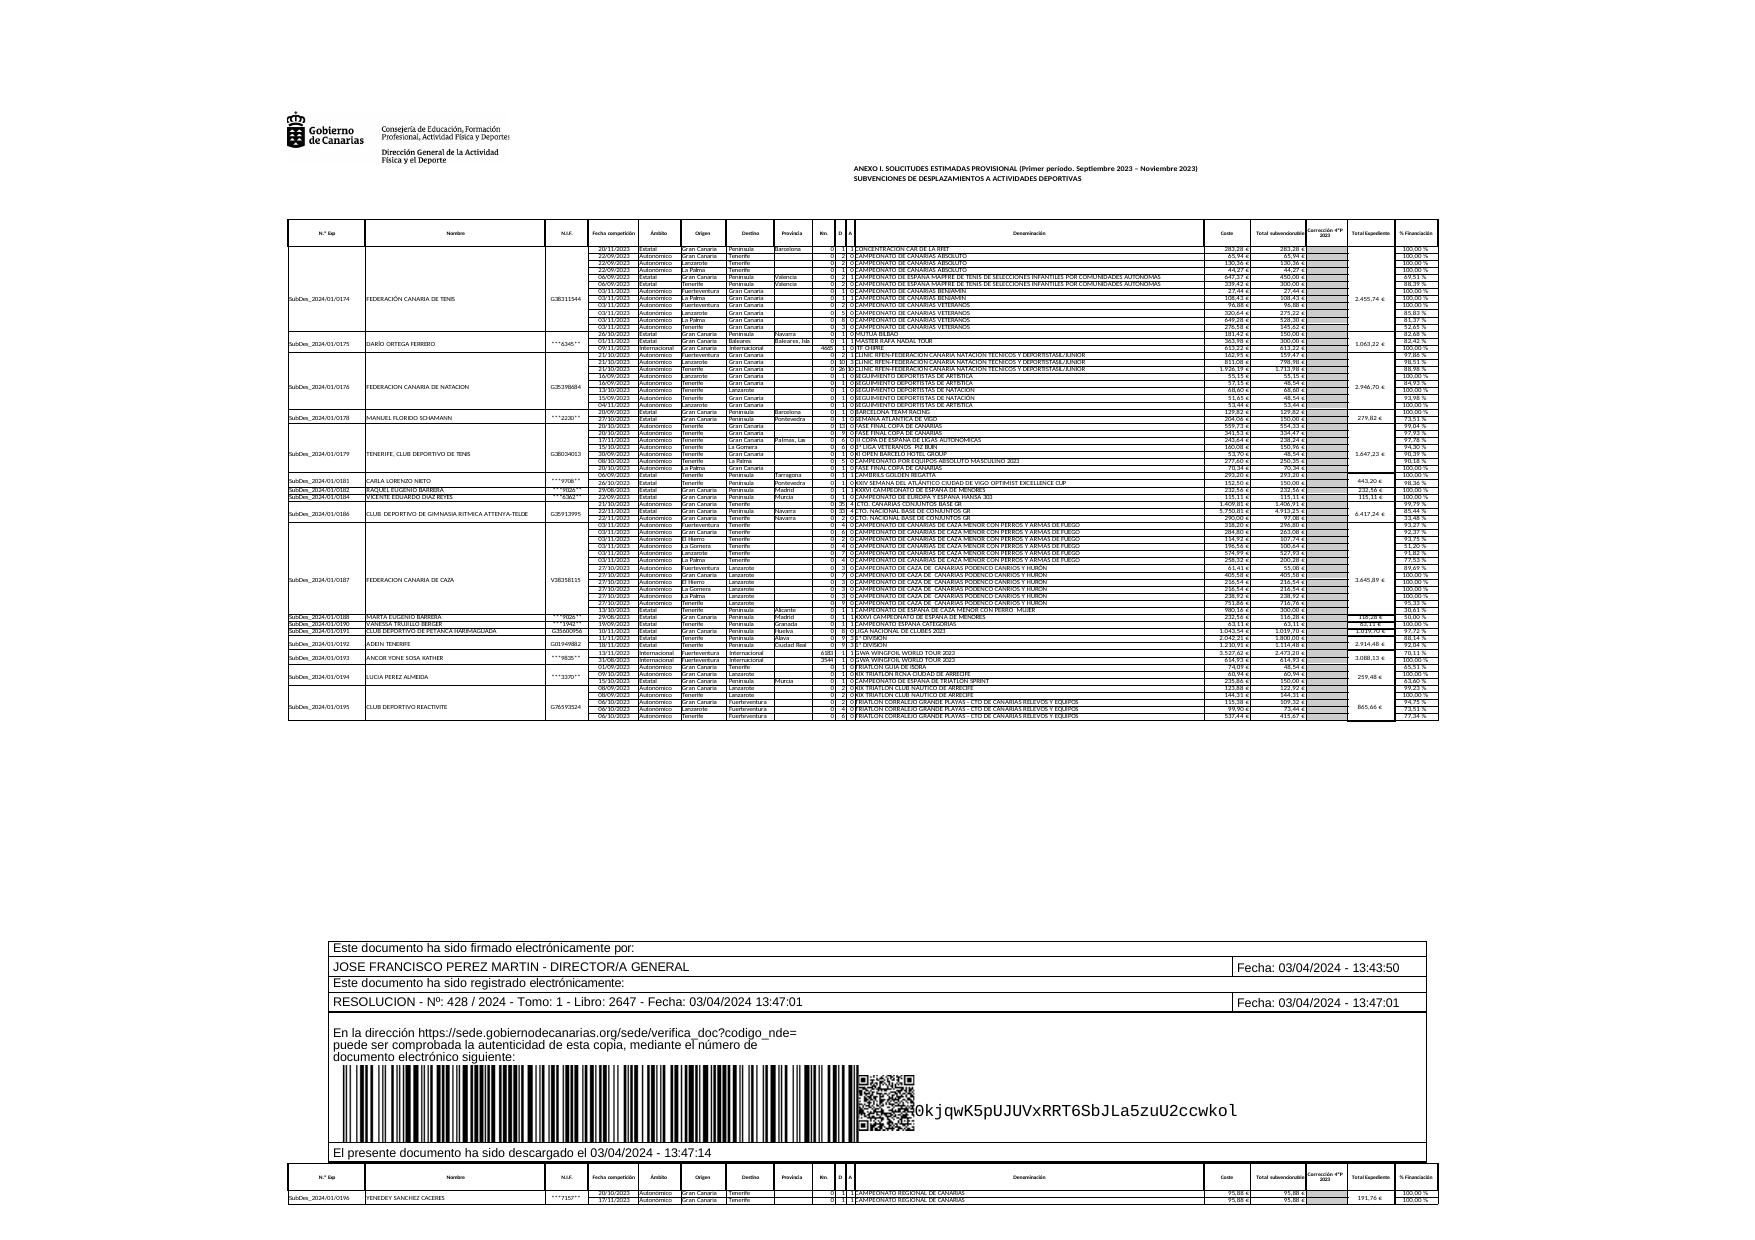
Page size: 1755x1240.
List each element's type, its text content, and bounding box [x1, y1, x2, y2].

table_cell 2.455,74 € [1348, 247, 1394, 331]
table_header % Financiación [1396, 1164, 1437, 1189]
table_cell [1307, 622, 1347, 628]
table_cell 92,04 % [1396, 643, 1438, 649]
table_cell 3 [836, 565, 846, 571]
table_cell Tenerife [682, 480, 726, 486]
table_cell 2 [836, 261, 846, 267]
table_cell [1307, 303, 1347, 309]
table_cell 0 [813, 615, 835, 621]
table_cell 20/10/2023 [589, 1191, 638, 1197]
table_cell 1 [836, 658, 846, 663]
table_cell [1307, 395, 1347, 401]
table_cell CAMBRILS GOLDEN REGATTA [856, 473, 1204, 479]
table_cell Lanzarote [727, 587, 774, 593]
table_cell 1 [847, 608, 855, 614]
table_cell Autonómico [639, 580, 681, 586]
table_cell CAMPEONATO DE CANARIAS DE CAZA MENOR CON PERROS Y ARMAS DE FUEGO [856, 551, 1204, 557]
table_cell 0 [813, 516, 835, 522]
table_cell 4 [836, 707, 846, 713]
table_cell 1 [836, 495, 846, 501]
table_cell [775, 424, 812, 430]
table_cell 1 [847, 339, 855, 345]
table_cell [1307, 608, 1347, 614]
table_cell 03/11/2023 [589, 296, 638, 302]
table_cell 55,15 € [1205, 374, 1250, 380]
table_cell 21/10/2023 [589, 360, 638, 366]
table_cell SubDes_2024/01/0193 [289, 650, 365, 663]
table_cell [1307, 615, 1347, 621]
table_cell 3544 [813, 658, 835, 663]
table_cell 1 [836, 679, 846, 685]
table_cell 613,22 € [1251, 346, 1306, 352]
table_cell 63,11 € [1205, 622, 1250, 628]
table_cell Tenerife [682, 643, 726, 649]
table_cell 21/10/2023 [589, 367, 638, 373]
table_cell Península [727, 473, 774, 479]
table_cell 94,30 % [1396, 445, 1438, 451]
table_cell 100,00 % [1396, 495, 1438, 501]
table_cell 1 [836, 650, 846, 656]
table_header Coste [1205, 1164, 1250, 1189]
table_cell 48,54 € [1251, 665, 1306, 671]
table_cell 55,15 € [1251, 374, 1306, 380]
table_cell 0 [847, 452, 855, 458]
table_cell Estatal [639, 608, 681, 614]
table_cell 20/11/2023 [589, 247, 638, 253]
table_cell 100,00 % [1396, 247, 1438, 253]
table_cell 6.417,24 € [1348, 502, 1394, 522]
table_header Corrección 4ºP 2023 [1307, 220, 1347, 246]
table_cell Autonómico [639, 254, 681, 260]
table_cell Estatal [639, 622, 681, 628]
table_cell 300,00 € [1251, 282, 1306, 288]
table_cell 0 [847, 601, 855, 607]
table_cell [1307, 551, 1347, 557]
table_cell VICENTE EDUARDO DIAZ REYES [366, 495, 545, 501]
table_cell 7 [836, 573, 846, 578]
table_cell CLUB DEPORTIVO REACTIVITE [366, 686, 545, 720]
table_cell ITF CHIPRE [856, 346, 1204, 352]
table_header Origen [682, 220, 725, 246]
table_cell 0 [813, 608, 835, 614]
table_cell G76593524 [546, 686, 588, 720]
table_cell CAMPEONATO DE CAZA DE CANARIAS PODENCO CANRIOS Y HURÓN [856, 580, 1204, 586]
table_cell 1ª DIVISIÓN [856, 636, 1204, 642]
table_cell La Palma [682, 318, 726, 323]
table_cell Fuerteventura [682, 289, 726, 295]
table_cell CAMPEONATO DE CANARIAS DE CAZA MENOR CON PERROS Y ARMAS DE FUEGO [856, 530, 1204, 536]
table_cell 0 [813, 339, 835, 345]
table_cell 238,92 € [1251, 594, 1306, 600]
table_cell 51,65 € [1205, 395, 1250, 401]
table_cell 2 [836, 693, 846, 699]
table_cell Lanzarote [682, 261, 726, 267]
table_cell Murcia [775, 679, 812, 685]
table_header Denominación [856, 1164, 1203, 1189]
table_cell [1307, 388, 1347, 394]
table_cell 95,88 € [1251, 1191, 1306, 1197]
table_cell [775, 452, 812, 458]
table_cell 318,20 € [1205, 523, 1250, 529]
table_cell 100,00 % [1396, 587, 1438, 593]
table_cell Tenerife [682, 459, 726, 465]
table_cell [1307, 580, 1347, 586]
table_cell 275,22 € [1251, 310, 1306, 316]
table_cell [775, 1198, 812, 1204]
table_cell MÁSTER RAFA NADAL TOUR [856, 339, 1204, 345]
table_cell 1 [847, 1191, 855, 1197]
table_cell Gran Canaria [682, 665, 726, 671]
table_cell 15/10/2023 [589, 679, 638, 685]
table_cell Autonómico [639, 530, 681, 536]
table_cell [1307, 289, 1347, 295]
table_cell 97,93 % [1396, 431, 1438, 437]
table_cell GWA WINGFOIL WORLD TOUR 2023 [856, 650, 1204, 656]
table_cell [775, 346, 812, 352]
table_cell Estatal [639, 488, 681, 493]
table_cell 60,94 € [1205, 672, 1250, 678]
table_cell 06/10/2023 [589, 700, 638, 706]
table_cell [1307, 565, 1347, 571]
table_cell Gran Canaria [682, 495, 726, 501]
table_cell 1 [836, 395, 846, 401]
table_cell 96,88 € [1251, 303, 1306, 309]
table_cell Autonómico [639, 587, 681, 593]
table_cell 13/11/2023 [589, 650, 638, 656]
table_cell SubDes_2024/01/0190 [289, 622, 365, 628]
table_cell 01/09/2023 [589, 665, 638, 671]
table_cell Fecha: 03/04/2024 - 13:43:50 [1233, 957, 1426, 976]
table_cell 81,37 % [1396, 318, 1438, 323]
table_header Origen [682, 1164, 725, 1189]
table_cell 1 [836, 410, 846, 416]
table_cell 4 [836, 544, 846, 550]
table_cell Navarra [775, 332, 812, 338]
table_cell 57,15 € [1205, 381, 1250, 387]
table_cell 0 [813, 679, 835, 685]
table_cell Fecha: 03/04/2024 - 13:47:01 [1233, 993, 1426, 1011]
table_cell 84,93 % [1396, 381, 1438, 387]
table_cell 48,54 € [1251, 381, 1306, 387]
table_header Nombre [366, 1164, 544, 1189]
table_cell 0 [813, 289, 835, 295]
table_cell Lanzarote [727, 601, 774, 607]
table_cell 3.527,62 € [1205, 650, 1250, 656]
table_cell Gran Canaria [682, 629, 726, 635]
table_cell Tenerife [682, 601, 726, 607]
table_cell SubDes_2024/01/0191 [289, 629, 365, 635]
table_cell Lanzarote [682, 403, 726, 408]
table_cell RAQUEL EUGENIO BARRERA [366, 488, 545, 493]
table_cell ***9708** [546, 473, 588, 486]
table_cell La Gomera [727, 445, 774, 451]
table_cell 100,00 % [1396, 289, 1438, 295]
table_cell 44,27 € [1251, 268, 1306, 274]
table_cell 0 [847, 573, 855, 578]
table_cell 1 [836, 289, 846, 295]
table_cell 1 [836, 480, 846, 486]
table_cell El presente documento ha sido descargado el 03/04/2024 - 13:47:14 [329, 1143, 1426, 1161]
table_cell [775, 601, 812, 607]
table_cell MANUEL FLORIDO SCHAMANN [366, 410, 545, 423]
table_cell [775, 1191, 812, 1197]
table_cell [1307, 665, 1347, 671]
table_cell MUTUA BILBAO [856, 332, 1204, 338]
table_cell 5 [836, 310, 846, 316]
table_cell 276,58 € [1205, 325, 1250, 331]
table_header Destino [727, 220, 773, 246]
table_cell Madrid [775, 615, 812, 621]
table_cell ADEIN TENERIFE [366, 636, 545, 649]
table_cell [1307, 438, 1347, 444]
table_cell 04/11/2023 [589, 403, 638, 408]
table_cell 4 [847, 502, 855, 508]
table_cell CAMPEONATO DE CANARIAS VETERANOS [856, 310, 1204, 316]
table_cell [775, 573, 812, 578]
table_cell 1.019,70 € [1348, 630, 1394, 635]
table_cell [1307, 502, 1347, 508]
table_cell CTO. NACIONAL BASE DE CONJUNTOS GR [856, 516, 1204, 522]
table_cell 90,39 % [1396, 452, 1438, 458]
table_cell Tenerife [682, 693, 726, 699]
table_cell Gran Canaria [682, 516, 726, 522]
table_cell 31/08/2023 [589, 658, 638, 663]
table_cell 90,18 % [1396, 459, 1438, 465]
table_header A [847, 220, 854, 246]
table_cell 2 [836, 686, 846, 692]
table_cell 77,53 % [1396, 558, 1438, 564]
table_cell [775, 565, 812, 571]
table_cell Gran Canaria [727, 395, 774, 401]
table_cell CAMPEONATO DE CAZA DE CANARIAS PODENCO CANRIOS Y HURÓN [856, 573, 1204, 578]
table_cell 10 [836, 360, 846, 366]
table_cell 614,93 € [1205, 658, 1250, 663]
table_cell 13/10/2023 [589, 608, 638, 614]
table_cell [1307, 254, 1347, 260]
table_cell 0 [813, 275, 835, 281]
table_cell 8 [836, 318, 846, 323]
table_cell SubDes_2024/01/0181 [289, 473, 365, 486]
table_cell G38034013 [546, 424, 588, 472]
table_cell 0 [847, 289, 855, 295]
table_cell SEGUIMIENTO DEPORTISTAS DE ARTÍSTICA [856, 381, 1204, 387]
table_cell 0 [847, 261, 855, 267]
table_cell CLINIC RFEN-FEDERACIÓN CANARIA NATACIÓN TÉCNICOS Y DEPORTISTASIL/JUNIOR [856, 353, 1204, 359]
table_cell CAMPEONATO POR EQUIPOS ABSOLUTO MASCULINO 2023 [856, 459, 1204, 465]
table_cell 0 [813, 530, 835, 536]
table_cell 88,39 % [1396, 282, 1438, 288]
table_cell Este documento ha sido registrado electrónicamente: [329, 977, 1426, 992]
table_cell 0 [847, 431, 855, 437]
table_cell 296,80 € [1251, 523, 1306, 529]
table_cell 0 [847, 388, 855, 394]
table_cell 03/11/2023 [589, 523, 638, 529]
table_cell Valencia [775, 275, 812, 281]
table_cell 0 [847, 544, 855, 550]
table_cell Barcelona [775, 410, 812, 416]
table_cell 0 [847, 707, 855, 713]
table_cell [1307, 1198, 1347, 1204]
table_cell TENERIFE, CLUB DEPORTIVO DE TENIS [366, 424, 545, 472]
table_cell 0 [813, 417, 835, 423]
table_cell 0 [847, 523, 855, 529]
table_cell [1307, 573, 1347, 578]
table_cell 3.645,89 € [1348, 523, 1394, 614]
table_cell Fuerteventura [727, 700, 774, 706]
table_cell Gran Canaria [682, 502, 726, 508]
table_cell 0 [847, 346, 855, 352]
table_cell [1307, 495, 1347, 501]
table_cell [1307, 247, 1347, 253]
table_cell CLINIC RFEN-FEDERACIÓN CANARIA NATACIÓN TÉCNICOS Y DEPORTISTASIL/JUNIOR [856, 367, 1204, 373]
table_cell 30,61 % [1396, 608, 1438, 614]
table_cell En la dirección https://sede.gobiernodecanarias.org/sede/verifica_doc?codigo_nde= puede ser comprobada la autenticidad de esta copia, mediante el número de documento electrónico siguiente: 0kjqwK5pUJUVxRRT6SbJLa5zuU2ccwkol [329, 1013, 1426, 1142]
table_cell 150,00 € [1251, 480, 1306, 486]
table_cell 258,32 € [1205, 558, 1250, 564]
table_cell [1307, 261, 1347, 267]
table_cell 613,22 € [1205, 346, 1250, 352]
table_cell Tenerife [727, 268, 774, 274]
table_header N.I.F. [546, 1164, 587, 1189]
table_cell Autonómico [639, 452, 681, 458]
table_cell 9 [836, 636, 846, 642]
table_cell 0 [813, 636, 835, 642]
table_cell 129,82 € [1205, 410, 1250, 416]
table_cell Autonómico [639, 268, 681, 274]
table_cell 0 [813, 318, 835, 323]
table_header A [847, 1164, 854, 1189]
table_cell Estatal [639, 629, 681, 635]
table_cell 574,99 € [1205, 551, 1250, 557]
table_cell [775, 537, 812, 543]
table_cell 21/10/2023 [589, 353, 638, 359]
table_cell 93,98 % [1396, 395, 1438, 401]
table_cell Estatal [639, 480, 681, 486]
table_cell 1 [836, 268, 846, 274]
table_cell [1307, 714, 1347, 720]
table_cell 06/10/2023 [589, 714, 638, 720]
table_cell CLINIC RFEN-FEDERACIÓN CANARIA NATACIÓN TÉCNICOS Y DEPORTISTASIL/JUNIOR [856, 360, 1204, 366]
table_cell Internacional [727, 650, 774, 656]
table_cell Gran Canaria [727, 466, 774, 472]
table_cell 235,86 € [1205, 679, 1250, 685]
table_cell 27/10/2023 [589, 587, 638, 593]
table_cell Gran Canaria [682, 332, 726, 338]
table_cell Autonómico [639, 395, 681, 401]
table_cell 250,35 € [1251, 459, 1306, 465]
table_cell Autonómico [639, 686, 681, 692]
table_cell 443,20 € [1348, 474, 1394, 486]
table_cell 0 [847, 495, 855, 501]
table_cell 196,56 € [1205, 544, 1250, 550]
table_cell Gran Canaria [727, 310, 774, 316]
table_cell Fuerteventura [727, 707, 774, 713]
table_cell 1 [836, 339, 846, 345]
table_cell 65,94 € [1251, 254, 1306, 260]
table_cell 93,75 % [1396, 537, 1438, 543]
table_cell Estatal [639, 509, 681, 515]
table_cell Autonómico [639, 424, 681, 430]
table_cell Autonómico [639, 403, 681, 408]
table_cell 5.750,81 € [1205, 509, 1250, 515]
table_cell 1.063,22 € [1348, 332, 1394, 352]
table_cell 527,93 € [1251, 551, 1306, 557]
table_cell 20/10/2023 [589, 431, 638, 437]
table_cell 100,00 % [1396, 693, 1438, 699]
table_cell SubDes_2024/01/0195 [289, 686, 365, 720]
table_cell 0 [847, 516, 855, 522]
table_cell 99,79 % [1396, 502, 1438, 508]
table_cell CLUB DEPORTIVO DE GIMNASIA RITMICA ATTENYA-TELDE [366, 502, 545, 522]
table_cell SubDes_2024/01/0184 [289, 495, 365, 501]
table_cell 99,23 % [1396, 686, 1438, 692]
table_cell 0 [813, 495, 835, 501]
table_cell Autonómico [639, 318, 681, 323]
table_cell Estatal [639, 275, 681, 281]
table_cell 73,51 % [1396, 417, 1438, 423]
table_cell Alicante [775, 608, 812, 614]
table_cell Tenerife [682, 438, 726, 444]
table_cell 1 [836, 346, 846, 352]
table_cell CAMPEONATO DE CANARIAS DE CAZA MENOR CON PERROS Y ARMAS DE FUEGO [856, 537, 1204, 543]
table_cell 61,41 € [1205, 565, 1250, 571]
table_cell 11/11/2023 [589, 636, 638, 642]
table_cell 109,32 € [1251, 700, 1306, 706]
table_cell 0 [847, 587, 855, 593]
table_cell Autonómico [639, 537, 681, 543]
table_cell Ciudad Real [775, 643, 812, 649]
table_cell [775, 445, 812, 451]
table_cell Tenerife [682, 282, 726, 288]
table_cell 95,88 € [1205, 1191, 1250, 1197]
table_cell Tenerife [682, 325, 726, 331]
table_cell 200,28 € [1251, 558, 1306, 564]
table_cell [775, 714, 812, 720]
table_cell 20/09/2023 [589, 410, 638, 416]
table_cell Gran Canaria [727, 431, 774, 437]
table_cell [1307, 346, 1347, 352]
table_cell [1307, 325, 1347, 331]
table_cell [1307, 459, 1347, 465]
table_cell 96,88 € [1205, 303, 1250, 309]
table_header N.I.F. [546, 220, 587, 246]
table_cell 97,08 € [1251, 516, 1306, 522]
table_cell 554,33 € [1251, 424, 1306, 430]
table_cell 53,70 € [1205, 452, 1250, 458]
table_cell 27/10/2023 [589, 565, 638, 571]
table_cell LUCIA PEREZ ALMEIDA [366, 665, 545, 685]
table_header Provincia [775, 220, 812, 246]
table_cell 63,60 % [1396, 679, 1438, 685]
table_cell 1 [836, 247, 846, 253]
table_cell 363,98 € [1205, 339, 1250, 345]
table_cell 0 [847, 565, 855, 571]
table_cell 0 [847, 438, 855, 444]
table_cell [1307, 636, 1347, 642]
table_cell [1307, 332, 1347, 338]
table_cell CAMPEONATO DE ESPAÑA DE CAZA MENOR CON PERRO MUJER [856, 608, 1204, 614]
table_cell 0 [847, 282, 855, 288]
table_cell Tarragona [775, 473, 812, 479]
table_cell 15/09/2023 [589, 395, 638, 401]
table_cell Autonómico [639, 601, 681, 607]
table_cell La Palma [682, 558, 726, 564]
table_cell ***9026** [546, 488, 588, 493]
table_cell 100,00 % [1396, 303, 1438, 309]
table_cell 0 [813, 325, 835, 331]
table_header D [836, 1164, 845, 1189]
table_cell Gran Canaria [727, 367, 774, 373]
table_cell G35398684 [546, 353, 588, 408]
table_cell 0 [813, 643, 835, 649]
table_cell Lanzarote [682, 707, 726, 713]
table_cell 0 [813, 353, 835, 359]
table_cell [1307, 403, 1347, 408]
table_cell [775, 318, 812, 323]
table_cell 53,44 € [1205, 403, 1250, 408]
table_cell 0 [847, 268, 855, 274]
table_cell 0 [813, 424, 835, 430]
table_cell Autonómico [639, 367, 681, 373]
table_cell 0 [813, 573, 835, 578]
table_cell 450,00 € [1251, 275, 1306, 281]
table_cell 232,56 € [1251, 488, 1306, 493]
table_cell Autonómico [639, 516, 681, 522]
table_cell Península [727, 509, 774, 515]
table_header % Financiación [1396, 220, 1437, 246]
table_cell 82,68 % [1396, 332, 1438, 338]
table_cell 191,76 € [1348, 1191, 1394, 1204]
table_cell 100,00 % [1396, 594, 1438, 600]
table_cell 0 [847, 374, 855, 380]
table_cell 1 [836, 1191, 846, 1197]
table_cell [775, 268, 812, 274]
table_cell [1307, 374, 1347, 380]
table_cell Gran Canaria [682, 254, 726, 260]
table_cell 51,20 % [1396, 544, 1438, 550]
table_cell 1.926,19 € [1205, 367, 1250, 373]
table_cell 100,00 % [1396, 296, 1438, 302]
table_cell 73,44 € [1251, 707, 1306, 713]
table_cell 259,48 € [1348, 665, 1394, 685]
table_cell 100,00 % [1396, 388, 1438, 394]
table_cell Tenerife [727, 530, 774, 536]
table_cell 100,00 % [1396, 488, 1438, 493]
table_cell Autonómico [639, 353, 681, 359]
table_cell [1307, 629, 1347, 635]
table_cell ***9835** [546, 650, 588, 663]
table_cell CAMPEONATO DE CANARIAS ABSOLUTO [856, 254, 1204, 260]
table_cell 1 [847, 650, 855, 656]
table_cell Gran Canaria [682, 530, 726, 536]
table_cell Autonómico [639, 388, 681, 394]
table_cell XIX TRIATLÓN RCNA CIUDAD DE ARRECIFE [856, 672, 1204, 678]
table_cell 06/09/2023 [589, 282, 638, 288]
table_cell Autonómico [639, 459, 681, 465]
table_cell Fuerteventura [682, 303, 726, 309]
table_cell Tenerife [682, 381, 726, 387]
table_cell G38311544 [546, 247, 588, 331]
table_cell FASE FINAL COPA DE CANARIAS [856, 431, 1204, 437]
table_cell 0 [813, 310, 835, 316]
table_cell [775, 672, 812, 678]
table_cell Tenerife [727, 544, 774, 550]
table_cell Tenerife [727, 1198, 774, 1204]
table_cell 0 [813, 410, 835, 416]
table_cell 8 [836, 629, 846, 635]
table_cell 4665 [813, 346, 835, 352]
table_cell [1307, 381, 1347, 387]
table_cell [775, 551, 812, 557]
table_cell [775, 381, 812, 387]
table_cell 283,28 € [1251, 247, 1306, 253]
table_cell 1 [836, 381, 846, 387]
table_cell 06/09/2023 [589, 473, 638, 479]
table_cell 1.713,98 € [1251, 367, 1306, 373]
table_cell 216,54 € [1205, 580, 1250, 586]
table_cell [1307, 672, 1347, 678]
table_cell 0 [813, 480, 835, 486]
table_cell 811,08 € [1205, 360, 1250, 366]
table_cell 415,67 € [1251, 714, 1306, 720]
table_cell [1307, 275, 1347, 281]
table_cell 649,28 € [1205, 318, 1250, 323]
table_cell 341,53 € [1205, 431, 1250, 437]
table_cell Gran Canaria [682, 346, 726, 352]
table_cell Madrid [775, 488, 812, 493]
table_cell CAMPEONATO REGIONAL DE CANARIAS [856, 1191, 1204, 1197]
table_cell Tenerife [727, 523, 774, 529]
table_cell [1307, 339, 1347, 345]
table_cell [775, 360, 812, 366]
table_cell [1307, 410, 1347, 416]
table_cell Tenerife [682, 395, 726, 401]
table_cell BARCELONA TEAM RACING [856, 410, 1204, 416]
table_cell 06/09/2023 [589, 275, 638, 281]
table_cell 100,00 % [1396, 1198, 1438, 1204]
table_cell La Gomera [682, 587, 726, 593]
table_cell El Hierro [682, 537, 726, 543]
table_cell 55,08 € [1251, 565, 1306, 571]
table_cell Península [727, 417, 774, 423]
table_cell 03/11/2023 [589, 544, 638, 550]
table_cell XXIV SEMANA DEL ATLÁNTICO CIUDAD DE VIGO OPTIMIST EXCELLENCE CUP [856, 480, 1204, 486]
table_cell 152,50 € [1205, 480, 1250, 486]
table_cell Gran Canaria [682, 417, 726, 423]
table_cell III COPA DE ESPAÑA DE LIGAS AUTONÓMICAS [856, 438, 1204, 444]
table_cell 0 [847, 325, 855, 331]
table_cell [1307, 509, 1347, 515]
table_cell 26/10/2023 [589, 332, 638, 338]
table_cell 94,75 % [1396, 700, 1438, 706]
table_cell Autonómico [639, 714, 681, 720]
table_cell Gran Canaria [727, 381, 774, 387]
table_cell Estatal [639, 410, 681, 416]
table_header Denominación [856, 220, 1203, 246]
table_cell 0 [847, 693, 855, 699]
table_cell [1307, 686, 1347, 692]
table_cell DARÍO ORTEGA FERRERO [366, 332, 545, 352]
table_cell Gran Canaria [727, 438, 774, 444]
table_header N.º Exp [289, 220, 364, 246]
table_cell 144,31 € [1205, 693, 1250, 699]
table_cell Tenerife [727, 551, 774, 557]
table_cell [1307, 658, 1347, 663]
table_cell Internacional [727, 346, 774, 352]
table_cell 300,00 € [1251, 608, 1306, 614]
table_cell [1307, 523, 1347, 529]
table_cell La Gomera [682, 544, 726, 550]
table_cell SubDes_2024/01/0186 [289, 502, 365, 522]
table_cell 0 [813, 466, 835, 472]
table_cell Península [727, 622, 774, 628]
table_cell 0 [813, 714, 835, 720]
table_cell 0 [813, 665, 835, 671]
table_cell 1.409,81 € [1205, 502, 1250, 508]
table_cell Tenerife [682, 473, 726, 479]
table_cell Lanzarote [727, 573, 774, 578]
table_cell [1307, 445, 1347, 451]
table_cell 82,42 % [1396, 339, 1438, 345]
table_cell 60,94 € [1251, 672, 1306, 678]
table_cell Navarra [775, 509, 812, 515]
table_cell 150,00 € [1251, 332, 1306, 338]
table_cell Lanzarote [727, 672, 774, 678]
table_cell Gran Canaria [682, 339, 726, 345]
table_cell Lanzarote [727, 565, 774, 571]
table_cell 216,54 € [1205, 587, 1250, 593]
table_header Ámbito [639, 1164, 680, 1189]
table_cell CAMPEONATO DE CAZA DE CANARIAS PODENCO CANRIOS Y HURÓN [856, 601, 1204, 607]
table_cell MARTA EUGENIO BARRERA [366, 615, 545, 621]
table_cell 06/10/2023 [589, 707, 638, 713]
table_cell 100,00 % [1396, 254, 1438, 260]
table_cell Fuerteventura [682, 353, 726, 359]
table_cell 100,00 % [1396, 1191, 1438, 1197]
table_cell 1.406,91 € [1251, 502, 1306, 508]
table_cell Barcelona [775, 247, 812, 253]
table_cell 0 [813, 537, 835, 543]
table_cell SubDes_2024/01/0175 [289, 332, 365, 352]
table_cell VANESSA TRUJILLO BERGER [366, 622, 545, 628]
table_cell Tenerife [682, 445, 726, 451]
table_cell 1 [836, 452, 846, 458]
table_cell Gran Canaria [727, 360, 774, 366]
table_cell 283,28 € [1205, 247, 1250, 253]
table_cell 0 [813, 388, 835, 394]
table_cell [1307, 594, 1347, 600]
table_cell 20/10/2023 [589, 424, 638, 430]
table_cell Gran Canaria [727, 303, 774, 309]
table_cell Gran Canaria [682, 700, 726, 706]
table_cell La Palma [727, 459, 774, 465]
table_cell 77,34 % [1396, 714, 1438, 720]
table_cell 1.800,00 € [1251, 636, 1306, 642]
table_cell 0 [847, 551, 855, 557]
table_cell 0 [813, 303, 835, 309]
table_cell 0 [847, 658, 855, 663]
table_cell [1307, 488, 1347, 493]
table_cell Autonómico [639, 303, 681, 309]
table_cell 0 [847, 424, 855, 430]
table_cell Autonómico [639, 1198, 681, 1204]
table_cell 0 [847, 466, 855, 472]
table_cell 0 [813, 381, 835, 387]
table_cell 4.913,25 € [1251, 509, 1306, 515]
table_cell SEGUIMIENTO DEPORTISTAS DE NATACIÓN [856, 388, 1204, 394]
table_cell Tenerife [682, 622, 726, 628]
table_cell 03/11/2023 [589, 303, 638, 309]
table_cell 1 [836, 403, 846, 408]
table_cell 69,51 % [1396, 275, 1438, 281]
table_cell Estatal [639, 247, 681, 253]
table_cell 92,37 % [1396, 530, 1438, 536]
table_cell 1 [847, 353, 855, 359]
table_cell RESOLUCION - Nº: 428 / 2024 - Tomo: 1 - Libro: 2647 - Fecha: 03/04/2024 13:47:01 [329, 993, 1232, 1011]
table_cell [775, 395, 812, 401]
table_cell 6 [836, 714, 846, 720]
table_cell 85,44 % [1396, 509, 1438, 515]
table_cell Lanzarote [682, 551, 726, 557]
table_cell 4 [836, 558, 846, 564]
table_cell Lanzarote [727, 686, 774, 692]
table_cell 100,00 % [1396, 580, 1438, 586]
table_cell 334,47 € [1251, 431, 1306, 437]
table_header Km. [813, 1164, 834, 1189]
table_cell [775, 686, 812, 692]
table_cell 108,43 € [1205, 296, 1250, 302]
table_cell Tenerife [727, 665, 774, 671]
table_cell 1 [836, 488, 846, 493]
table_cell 1ª DIVISIÓN [856, 643, 1204, 649]
table_cell 0 [813, 502, 835, 508]
table_cell CLUB DEPORTIVO DE PETANCA HARIMAGUADA [366, 629, 545, 635]
table_cell Huelva [775, 629, 812, 635]
table_cell 1 [836, 296, 846, 302]
table_cell Palmas, Las [775, 438, 812, 444]
table_header Fecha competición [589, 1164, 638, 1189]
table_cell 0 [813, 558, 835, 564]
table_cell 09/11/2023 [589, 346, 638, 352]
table_header Total subvencionable [1251, 220, 1305, 246]
table_cell 98,36 % [1396, 480, 1438, 486]
table_cell Gran Canaria [682, 615, 726, 621]
table_cell [1307, 466, 1347, 472]
table_cell ANCOR YONE SOSA KATHER [366, 650, 545, 663]
table_cell 144,31 € [1251, 693, 1306, 699]
table_cell 1 [847, 296, 855, 302]
table_cell SEGUIMIENTO DEPORTISTAS DE ARTÍSTICA [856, 374, 1204, 380]
table_cell Pontevedra [775, 480, 812, 486]
table_cell Tenerife [682, 452, 726, 458]
table_cell 27/10/2023 [589, 601, 638, 607]
table_cell 0 [847, 558, 855, 564]
table_cell [1307, 310, 1347, 316]
table_cell Autonómico [639, 296, 681, 302]
table_cell 22/11/2023 [589, 516, 638, 522]
table_cell Autonómico [639, 310, 681, 316]
table_header Fecha competición [589, 220, 638, 246]
table_cell [1307, 700, 1347, 706]
table_cell TRIATLON CORRALEJO GRANDE PLAYAS - CTO DE CANARIAS RELEVOS Y EQUIPOS [856, 707, 1204, 713]
table_cell 0 [813, 587, 835, 593]
table_cell Autonómico [639, 381, 681, 387]
table_cell CAMPEONATO DE ESPAÑA DE TRIATLÓN SPRINT [856, 679, 1204, 685]
table_cell 100,00 % [1396, 466, 1438, 472]
table_cell ***6362** [546, 495, 588, 501]
table_cell 2.473,20 € [1251, 650, 1306, 656]
table_cell 93,27 % [1396, 523, 1438, 529]
table_cell [1307, 537, 1347, 543]
table_cell Autonómico [639, 594, 681, 600]
table_cell 100,00 % [1396, 473, 1438, 479]
table_cell Autonómico [639, 672, 681, 678]
table_cell 980,16 € [1205, 608, 1250, 614]
table_cell SEMANA ATLANTICA DE VIGO [856, 417, 1204, 423]
table_cell 09/10/2023 [589, 672, 638, 678]
table_cell 716,76 € [1251, 601, 1306, 607]
table_cell [775, 303, 812, 309]
table_cell 1 [847, 275, 855, 281]
table_cell [775, 254, 812, 260]
table_cell 3 [836, 325, 846, 331]
table_cell CARLA LORENZO NIETO [366, 473, 545, 486]
table_cell Tenerife [727, 516, 774, 522]
table_cell Autonómico [639, 565, 681, 571]
table_cell [775, 289, 812, 295]
table_cell Autonómico [639, 523, 681, 529]
table_cell 98,51 % [1396, 360, 1438, 366]
table_cell Gran Canaria [727, 374, 774, 380]
table_cell Autonómico [639, 466, 681, 472]
table_cell 0 [813, 488, 835, 493]
table_cell 68,60 € [1251, 388, 1306, 394]
table_cell 1 [847, 1198, 855, 1204]
table_cell Autonómico [639, 693, 681, 699]
table_cell [775, 665, 812, 671]
table_cell 03/11/2023 [589, 537, 638, 543]
table_cell Península [727, 629, 774, 635]
table_cell 100,00 % [1396, 261, 1438, 267]
table_cell [775, 707, 812, 713]
table_cell Península [727, 480, 774, 486]
table_cell 293,20 € [1251, 473, 1306, 479]
table_cell 6 [836, 530, 846, 536]
table_cell Gran Canaria [682, 672, 726, 678]
table_cell Tenerife [682, 636, 726, 642]
table_header Este documento ha sido firmado electrónicamente por: [329, 942, 1426, 956]
table_header Total Expediente [1348, 1164, 1394, 1189]
table_cell 27/10/2023 [589, 580, 638, 586]
table_cell TRIATLÓN GUIA DE ISORA [856, 665, 1204, 671]
table_cell 2 [836, 537, 846, 543]
table_cell CAMPEONATO DE CANARIAS DE CAZA MENOR CON PERROS Y ARMAS DE FUEGO [856, 558, 1204, 564]
table_cell Península [727, 636, 774, 642]
table_cell 1.019,70 € [1251, 629, 1306, 635]
table_cell [775, 431, 812, 437]
table_cell CAMPEONATO DE CANARIAS ABSOLUTO [856, 261, 1204, 267]
table_cell 114,92 € [1205, 537, 1250, 543]
table_cell 150,00 € [1251, 679, 1306, 685]
table_cell SubDes_2024/01/0179 [289, 424, 365, 472]
table_cell 0 [813, 693, 835, 699]
table_cell [1307, 679, 1347, 685]
table_cell 2 [836, 353, 846, 359]
table_cell 108,43 € [1251, 296, 1306, 302]
table_cell 238,24 € [1251, 438, 1306, 444]
table_cell 100,00 % [1396, 622, 1438, 628]
table_cell [1307, 516, 1347, 522]
table_cell CAMPEONATO DE EUROPA Y ESPAÑA HANSA 303 [856, 495, 1204, 501]
table_cell [775, 558, 812, 564]
table_cell 9 [836, 643, 846, 649]
table_cell [775, 693, 812, 699]
table_cell 300,00 € [1251, 339, 1306, 345]
table_cell 18/11/2023 [589, 643, 638, 649]
table_cell 0 [847, 318, 855, 323]
table_cell Lanzarote [727, 594, 774, 600]
table_cell 1 [836, 665, 846, 671]
table_cell 1.647,23 € [1348, 424, 1394, 472]
table_cell Autonómico [639, 700, 681, 706]
table_cell Estatal [639, 643, 681, 649]
table_cell FASE FINAL COPA DE CANARIAS [856, 424, 1204, 430]
table_cell 63,11 € [1251, 622, 1306, 628]
table_cell 100,00 % [1396, 672, 1438, 678]
table_cell [1307, 367, 1347, 373]
table_cell 559,73 € [1205, 424, 1250, 430]
table_cell 50,00 % [1396, 615, 1438, 621]
table_cell G01949882 [546, 636, 588, 649]
table_cell [1307, 268, 1347, 274]
table_cell 9 [836, 431, 846, 437]
table_cell 1 [847, 622, 855, 628]
table_cell Tenerife [727, 502, 774, 508]
table_cell 1 [836, 374, 846, 380]
table_cell Estatal [639, 332, 681, 338]
table_cell Lanzarote [682, 374, 726, 380]
table_cell Tenerife [727, 537, 774, 543]
table_cell 2 [836, 700, 846, 706]
table_cell XIX TRIATLON CLUB NAUTICO DE ARRECIFE [856, 686, 1204, 692]
table_cell 70,11 % [1396, 650, 1438, 656]
table_cell 16/09/2023 [589, 374, 638, 380]
table_cell 537,44 € [1205, 714, 1250, 720]
table_cell Lanzarote [682, 310, 726, 316]
table_cell Península [727, 282, 774, 288]
table_cell Gran Canaria [682, 679, 726, 685]
table_cell 216,54 € [1251, 587, 1306, 593]
table_cell ***7157** [546, 1191, 588, 1204]
table_cell Gran Canaria [727, 424, 774, 430]
table_cell [775, 261, 812, 267]
table_cell 0 [813, 1191, 835, 1197]
table_cell 243,64 € [1205, 438, 1250, 444]
table_cell 48,54 € [1251, 452, 1306, 458]
table_cell 0 [847, 410, 855, 416]
table_cell 277,60 € [1205, 459, 1250, 465]
table_cell [775, 374, 812, 380]
table_cell Estatal [639, 679, 681, 685]
table_cell SubDes_2024/01/0178 [289, 410, 365, 423]
table_cell 614,93 € [1251, 658, 1306, 663]
table_cell 100,00 % [1396, 658, 1438, 663]
table_cell CAMPEONATO DE CANARIAS DE CAZA MENOR CON PERROS Y ARMAS DE FUEGO [856, 523, 1204, 529]
table_cell 1 [836, 466, 846, 472]
table_cell Autonómico [639, 551, 681, 557]
table_cell 100,00 % [1396, 410, 1438, 416]
table_cell 0 [813, 395, 835, 401]
table_cell [775, 502, 812, 508]
table_cell Autonómico [639, 665, 681, 671]
table_cell 3 [847, 360, 855, 366]
table_cell La Palma [682, 594, 726, 600]
table_cell La Palma [682, 268, 726, 274]
table_cell 97,72 % [1396, 629, 1438, 635]
table_cell 3 [836, 580, 846, 586]
table_cell 0 [813, 296, 835, 302]
table_cell Península [727, 615, 774, 621]
table_cell Estatal [639, 473, 681, 479]
table_cell Fuerteventura [727, 714, 774, 720]
table_cell [775, 650, 812, 656]
table_cell [775, 296, 812, 302]
table_cell Estatal [639, 282, 681, 288]
table_cell 1.210,91 € [1205, 643, 1250, 649]
table_cell ***2230** [546, 410, 588, 423]
table_cell 0 [813, 707, 835, 713]
table_cell CAMPEONATO DE CAZA DE CANARIAS PODENCO CANRIOS Y HURÓN [856, 587, 1204, 593]
table_cell [1307, 558, 1347, 564]
table_cell Gran Canaria [682, 410, 726, 416]
table_cell 865,66 € [1348, 686, 1394, 720]
table_cell 647,37 € [1205, 275, 1250, 281]
table_cell 0 [813, 601, 835, 607]
table_cell CTO. NACIONAL BASE DE CONJUNTOS GR [856, 509, 1204, 515]
table_cell 08/09/2023 [589, 686, 638, 692]
table_cell 216,54 € [1251, 580, 1306, 586]
table_cell Península [727, 495, 774, 501]
table_cell CAMPEONATO DE CANARIAS BENJAMIN [856, 289, 1204, 295]
table_cell 03/11/2023 [589, 325, 638, 331]
table_cell 123,88 € [1205, 686, 1250, 692]
table_cell 0 [813, 247, 835, 253]
table_cell 1 [836, 615, 846, 621]
table_cell FEDERACION CANARIA DE CAZA [366, 523, 545, 614]
table_cell SubDes_2024/01/0182 [289, 488, 365, 493]
table_cell SubDes_2024/01/0187 [289, 523, 365, 614]
table_cell 339,42 € [1205, 282, 1250, 288]
table_cell ***1942** [546, 622, 588, 628]
table_cell 0 [813, 580, 835, 586]
table_cell V38358115 [546, 523, 588, 614]
table_cell 13 [836, 424, 846, 430]
table_cell 0 [813, 700, 835, 706]
table_cell 100,00 % [1396, 268, 1438, 274]
table_cell 1.043,54 € [1205, 629, 1250, 635]
table_cell 7 [836, 551, 846, 557]
table_cell Lanzarote [727, 388, 774, 394]
table_cell 6 [836, 445, 846, 451]
table_header Provincia [775, 1164, 812, 1189]
table_cell Murcia [775, 495, 812, 501]
table_cell [775, 530, 812, 536]
table_cell [1307, 282, 1347, 288]
table_cell Granada [775, 622, 812, 628]
table_cell 162,95 € [1205, 353, 1250, 359]
table_cell Península [727, 332, 774, 338]
table_cell GWA WINGFOIL WORLD TOUR 2023 [856, 658, 1204, 663]
table_cell 0 [847, 417, 855, 423]
table_cell YENEDEY SANCHEZ CACERES [366, 1191, 545, 1204]
table_cell 88,14 % [1396, 636, 1438, 642]
table_cell [1307, 601, 1347, 607]
table_cell Autonómico [639, 431, 681, 437]
table_cell 20/10/2023 [589, 466, 638, 472]
table_cell 1 [836, 1198, 846, 1204]
table_cell 91,82 % [1396, 551, 1438, 557]
table_cell FEDERACIÓN CANARIA DE TENIS [366, 247, 545, 331]
table_cell Gran Canaria [682, 1198, 726, 1204]
table_cell Gran Canaria [727, 296, 774, 302]
table_cell Autonómico [639, 325, 681, 331]
table_cell 1 [836, 388, 846, 394]
table_cell CAMPEONATO DE CANARIAS BENJAMIN [856, 296, 1204, 302]
table_cell 1 [836, 672, 846, 678]
table_cell 0 [847, 480, 855, 486]
table_cell [1307, 480, 1347, 486]
table_cell 70,34 € [1251, 466, 1306, 472]
table_cell 0 [847, 303, 855, 309]
table_cell 0 [813, 360, 835, 366]
table_cell 17/11/2023 [589, 1198, 638, 1204]
table_cell Península [727, 410, 774, 416]
table_cell 22/11/2023 [589, 509, 638, 515]
table_cell 65,94 € [1205, 254, 1250, 260]
table_cell 0 [813, 1198, 835, 1204]
table_header Km. [813, 220, 834, 246]
table_cell Fuerteventura [682, 523, 726, 529]
table_cell 130,36 € [1205, 261, 1250, 267]
table_cell Autonómico [639, 438, 681, 444]
table_cell 95,33 % [1396, 601, 1438, 607]
table_cell 0 [813, 254, 835, 260]
table_cell 293,20 € [1205, 473, 1250, 479]
table_cell 03/11/2023 [589, 558, 638, 564]
table_cell 0 [847, 594, 855, 600]
table_cell 0 [813, 445, 835, 451]
table_cell CAMPEONATO DE ESPAÑA MAPFRE DE TENIS DE SELECCIONES INFANTILES POR COMUNIDADES AUTÓNOMAS [856, 282, 1204, 288]
table_cell 284,80 € [1205, 530, 1250, 536]
table_cell XI OPEN BARCELÓ HOTEL GROUP [856, 452, 1204, 458]
table_cell FASE FINAL COPA DE CANARIAS [856, 466, 1204, 472]
table_header Coste [1205, 220, 1250, 246]
table_cell 22/09/2023 [589, 268, 638, 274]
table_cell 73,51 % [1396, 707, 1438, 713]
table_cell SubDes_2024/01/0176 [289, 353, 365, 408]
table_cell 0 [813, 594, 835, 600]
table_header Total Expediente [1348, 220, 1394, 246]
table_header Destino [727, 1164, 773, 1189]
table_cell 1 [847, 247, 855, 253]
table_cell 100,00 % [1396, 403, 1438, 408]
table_cell 0 [813, 459, 835, 465]
table_cell 129,82 € [1251, 410, 1306, 416]
table_cell 798,98 € [1251, 360, 1306, 366]
table_cell 0 [847, 445, 855, 451]
table_cell 0 [847, 672, 855, 678]
table_cell [775, 587, 812, 593]
table_cell Autonómico [639, 558, 681, 564]
table_cell [1307, 1191, 1347, 1197]
table_cell [775, 388, 812, 394]
table_cell 115,11 € [1205, 495, 1250, 501]
table_header Nombre [366, 220, 544, 246]
table_cell 2 [836, 516, 846, 522]
table_cell CAMPEONATO DE CANARIAS VETERANOS [856, 303, 1204, 309]
table_cell [1307, 452, 1347, 458]
table_cell 74,09 € [1205, 665, 1250, 671]
table_cell Tenerife [727, 261, 774, 267]
table_cell Tenerife [727, 558, 774, 564]
table_cell [1307, 296, 1347, 302]
table_cell La Palma [682, 466, 726, 472]
table_cell 30/09/2023 [589, 452, 638, 458]
table_cell 0 [847, 629, 855, 635]
table_cell 19/09/2023 [589, 622, 638, 628]
table_cell 53,44 € [1251, 403, 1306, 408]
table_cell 0 [847, 700, 855, 706]
table_cell 0 [813, 629, 835, 635]
table_cell CONCENTRACIÓN CAR DE LA RFET [856, 247, 1204, 253]
table_cell 99,90 € [1205, 707, 1250, 713]
table_cell 33,48 % [1396, 516, 1438, 522]
table_cell 99,04 % [1396, 424, 1438, 430]
table_cell 0 [813, 523, 835, 529]
table_cell Tenerife [682, 431, 726, 437]
table_cell 115,11 € [1251, 495, 1306, 501]
table_cell 4 [836, 523, 846, 529]
table_cell Estatal [639, 495, 681, 501]
table_cell XXXVI CAMPEONATO DE ESPAÑA DE MENORES [856, 488, 1204, 493]
table_cell 0 [813, 282, 835, 288]
table_cell 52,65 % [1396, 325, 1438, 331]
table_cell Gran Canaria [727, 353, 774, 359]
table_cell Gran Canaria [727, 452, 774, 458]
table_cell 27,44 € [1251, 289, 1306, 295]
table_cell TRIATLON CORRALEJO GRANDE PLAYAS - CTO DE CANARIAS RELEVOS Y EQUIPOS [856, 700, 1204, 706]
table_cell 0 [847, 686, 855, 692]
table_cell 0 [813, 261, 835, 267]
table_cell 08/10/2023 [589, 459, 638, 465]
table_cell 2.042,21 € [1205, 636, 1250, 642]
table_cell 130,36 € [1251, 261, 1306, 267]
table_cell Gran Canaria [682, 686, 726, 692]
table_cell [775, 580, 812, 586]
table_cell XIX TRIATLON CLUB NAUTICO DE ARRECIFE [856, 693, 1204, 699]
table_cell [775, 700, 812, 706]
table_cell 145,62 € [1251, 325, 1306, 331]
table_cell CAMPEONATO DE CANARIAS VETERANOS [856, 325, 1204, 331]
table_cell 65,51 % [1396, 665, 1438, 671]
table_cell SubDes_2024/01/0174 [289, 247, 365, 331]
table_cell 0 [813, 473, 835, 479]
table_cell 279,82 € [1348, 410, 1394, 423]
table_cell Fuerteventura [682, 565, 726, 571]
table_cell 116,28 € [1251, 615, 1306, 621]
table_cell 95,88 € [1251, 1198, 1306, 1204]
table_cell [1307, 643, 1347, 649]
table_cell 03/11/2023 [589, 310, 638, 316]
table_cell 116,28 € [1348, 616, 1394, 621]
table_cell Península [727, 608, 774, 614]
table_cell CAMPEONATO REGIONAL DE CANARIAS [856, 1198, 1204, 1204]
table_cell 85,83 % [1396, 310, 1438, 316]
table_cell [775, 466, 812, 472]
table_cell CAMPEONATO DE CANARIAS ABSOLUTO [856, 268, 1204, 274]
table_cell 17/11/2023 [589, 438, 638, 444]
table_cell 0 [813, 374, 835, 380]
table_cell Lanzarote [682, 360, 726, 366]
table_cell 29/08/2023 [589, 488, 638, 493]
table_cell 115,38 € [1205, 700, 1250, 706]
table_cell Península [727, 488, 774, 493]
table_cell [775, 310, 812, 316]
table_cell 263,08 € [1251, 530, 1306, 536]
table_cell 2.914,48 € [1348, 637, 1394, 649]
table_cell 48,54 € [1251, 395, 1306, 401]
table_cell 63,11 € [1348, 623, 1394, 628]
table_cell 0 [813, 672, 835, 678]
table_cell 107,74 € [1251, 537, 1306, 543]
table_cell 290,00 € [1205, 516, 1250, 522]
table_cell 10/11/2023 [589, 629, 638, 635]
table_cell 232,56 € [1348, 488, 1394, 493]
table_cell 2 [836, 254, 846, 260]
table_cell 0 [813, 551, 835, 557]
table_cell 0 [813, 622, 835, 628]
table_cell Autonómico [639, 502, 681, 508]
table_cell 0 [813, 367, 835, 373]
table_cell ***9026** [546, 615, 588, 621]
table_cell 0 [813, 332, 835, 338]
table_cell Tenerife [682, 388, 726, 394]
table_cell Gran Canaria [682, 1191, 726, 1197]
table_cell 68,60 € [1205, 388, 1250, 394]
table_cell [1307, 473, 1347, 479]
table_cell 405,58 € [1205, 573, 1250, 578]
table_cell SEGUIMIENTO DEPORTISTAS DE NATACIÓN [856, 395, 1204, 401]
table_cell 100,64 € [1251, 544, 1306, 550]
table_cell Autonómico [639, 1191, 681, 1197]
table_cell Tenerife [682, 424, 726, 430]
table_cell 44,27 € [1205, 268, 1250, 274]
table_cell 97,78 % [1396, 438, 1438, 444]
table_cell G35600956 [546, 629, 588, 635]
table_cell 150,00 € [1251, 417, 1306, 423]
table_cell 100,00 % [1396, 573, 1438, 578]
table_cell El Hierro [682, 580, 726, 586]
table_cell Valencia [775, 282, 812, 288]
table_cell XXXVI CAMPEONATO DE ESPAÑA DE MENORES [856, 615, 1204, 621]
table_cell 03/11/2023 [589, 551, 638, 557]
table_cell [775, 367, 812, 373]
table_cell 0 [847, 530, 855, 536]
table_cell Gran Canaria [682, 247, 726, 253]
table_cell 0 [847, 395, 855, 401]
table_cell 88,98 % [1396, 367, 1438, 373]
table_cell LIGA NACIONAL DE CLUBES 2023 [856, 629, 1204, 635]
table_cell 1 [836, 608, 846, 614]
table_cell [1307, 707, 1347, 713]
table_cell G35913995 [546, 502, 588, 522]
table_cell [775, 353, 812, 359]
table_cell [1307, 424, 1347, 430]
table_cell 0 [847, 459, 855, 465]
table_cell Autonómico [639, 261, 681, 267]
table_cell Lanzarote [727, 693, 774, 699]
table_cell [775, 658, 812, 663]
table_cell 2 [836, 303, 846, 309]
table_cell Península [727, 247, 774, 253]
table_cell 70,34 € [1205, 466, 1250, 472]
table_cell 0 [847, 310, 855, 316]
table_cell 22/09/2023 [589, 495, 638, 501]
table_cell Autonómico [639, 360, 681, 366]
table_cell 26/10/2023 [589, 480, 638, 486]
table_cell 405,58 € [1251, 573, 1306, 578]
table_cell 122,92 € [1251, 686, 1306, 692]
table_cell 0 [847, 403, 855, 408]
table_cell SEGUIMIENTO DEPORTISTAS DE ARTÍSTICA [856, 403, 1204, 408]
table_cell [775, 544, 812, 550]
table_cell 1 [847, 473, 855, 479]
table_cell JOSE FRANCISCO PEREZ MARTIN - DIRECTOR/A GENERAL [329, 957, 1232, 976]
table_cell 320,64 € [1205, 310, 1250, 316]
table_cell TRIATLON CORRALEJO GRANDE PLAYAS - CTO DE CANARIAS RELEVOS Y EQUIPOS [856, 714, 1204, 720]
table_cell 22/09/2023 [589, 261, 638, 267]
table_cell Península [727, 275, 774, 281]
table_cell Tenerife [682, 367, 726, 373]
table_header Corrección 4ºP 2023 [1307, 1164, 1347, 1189]
table_cell 1 [836, 622, 846, 628]
table_cell Península [727, 679, 774, 685]
table_cell [1307, 360, 1347, 366]
table_cell Navarra [775, 516, 812, 522]
table_cell 2 [836, 275, 846, 281]
table_cell CAMPEONATO ESPAÑA CATEGORIAS [856, 622, 1204, 628]
table_cell Autonómico [639, 374, 681, 380]
table_header Ámbito [639, 220, 680, 246]
table_cell [1307, 353, 1347, 359]
table_header N.º Exp [289, 1164, 364, 1189]
table_cell 29/08/2023 [589, 615, 638, 621]
table_cell Álava [775, 636, 812, 642]
table_cell 0 [847, 679, 855, 685]
table_cell 3 [836, 594, 846, 600]
table_cell Península [727, 643, 774, 649]
table_cell 181,42 € [1205, 332, 1250, 338]
table_cell 15/10/2023 [589, 445, 638, 451]
table_cell [1307, 431, 1347, 437]
table_cell Baleares [727, 339, 774, 345]
table_cell Autonómico [639, 445, 681, 451]
table_cell [775, 594, 812, 600]
table_cell [1307, 693, 1347, 699]
table_cell CAMPEONATO DE ESPAÑA MAPFRE DE TENIS DE SELECCIONES INFANTILES POR COMUNIDADES AUTÓNOMAS [856, 275, 1204, 281]
table_cell 150,96 € [1251, 445, 1306, 451]
table_cell 1 [847, 488, 855, 493]
table_cell [775, 403, 812, 408]
table_header Total subvencionable [1251, 1164, 1305, 1189]
table_cell Pontevedra [775, 417, 812, 423]
table_cell 27/10/2023 [589, 594, 638, 600]
table_cell 08/09/2023 [589, 693, 638, 699]
table_cell 1 [836, 417, 846, 423]
table_cell 2.946,70 € [1348, 353, 1394, 408]
table_cell 159,47 € [1251, 353, 1306, 359]
table_cell [1307, 318, 1347, 323]
table_cell 3 [847, 643, 855, 649]
table_cell Fuerteventura [682, 650, 726, 656]
table_cell [775, 459, 812, 465]
table_cell 100,00 % [1396, 374, 1438, 380]
table_cell 1 [847, 615, 855, 621]
table_cell Autonómico [639, 707, 681, 713]
table_cell SubDes_2024/01/0196 [289, 1191, 365, 1204]
table_cell 2 [836, 282, 846, 288]
table_cell Estatal [639, 636, 681, 642]
table_cell 27,44 € [1205, 289, 1250, 295]
table_cell 0 [813, 565, 835, 571]
table_cell ***6345** [546, 332, 588, 352]
table_cell Gran Canaria [682, 275, 726, 281]
table_cell Lanzarote [727, 580, 774, 586]
table_cell 97,86 % [1396, 353, 1438, 359]
table_cell Gran Canaria [727, 289, 774, 295]
table_cell 1 [836, 473, 846, 479]
table_cell CAMPEONATO DE CANARIAS DE CAZA MENOR CON PERROS Y ARMAS DE FUEGO [856, 544, 1204, 550]
table_cell 0 [847, 580, 855, 586]
table_cell 5 [836, 459, 846, 465]
table_cell 89,69 % [1396, 565, 1438, 571]
table_cell 0 [813, 544, 835, 550]
table_cell 0 [847, 665, 855, 671]
table_cell 03/11/2023 [589, 318, 638, 323]
table_cell 21/10/2023 [589, 502, 638, 508]
table_cell 204,06 € [1205, 417, 1250, 423]
table_cell [1307, 650, 1347, 656]
table_cell 0 [813, 268, 835, 274]
table_cell 0 [813, 403, 835, 408]
table_cell 03/11/2023 [589, 289, 638, 295]
table_cell 0 [813, 686, 835, 692]
table_cell 0 [813, 438, 835, 444]
table_cell 0 [847, 332, 855, 338]
table_cell [1307, 417, 1347, 423]
table_cell SubDes_2024/01/0192 [289, 636, 365, 649]
table_cell Tenerife [727, 1191, 774, 1197]
table_cell 751,86 € [1205, 601, 1250, 607]
table_cell 3ª LIGA VETERANOS PIZ BUIN [856, 445, 1204, 451]
table_cell 0 [847, 381, 855, 387]
table_cell 13/10/2023 [589, 388, 638, 394]
table_cell Tenerife [682, 714, 726, 720]
table_cell 238,92 € [1205, 594, 1250, 600]
table_cell CAMPEONATO DE CAZA DE CANARIAS PODENCO CANRIOS Y HURÓN [856, 565, 1204, 571]
table_cell [1307, 544, 1347, 550]
table_cell 3 [847, 636, 855, 642]
table_cell La Palma [682, 296, 726, 302]
table_cell Gran Canaria [727, 325, 774, 331]
table_cell 22/09/2023 [589, 254, 638, 260]
table_cell 100,00 % [1396, 346, 1438, 352]
table_cell 3 [836, 587, 846, 593]
table_cell 1.114,48 € [1251, 643, 1306, 649]
table_cell 115,11 € [1348, 495, 1394, 501]
table_cell 01/11/2023 [589, 339, 638, 345]
table_cell 95,88 € [1205, 1198, 1250, 1204]
table_cell CAMPEONATO DE CANARIAS VETERANOS [856, 318, 1204, 323]
table_cell ***3370** [546, 665, 588, 685]
table_cell 1 [836, 332, 846, 338]
table_cell 6 [836, 438, 846, 444]
table_cell Tenerife [727, 254, 774, 260]
table_cell 27/10/2023 [589, 573, 638, 578]
table_cell [775, 523, 812, 529]
table_cell CAMPEONATO DE CAZA DE CANARIAS PODENCO CANRIOS Y HURÓN [856, 594, 1204, 600]
table_cell 4 [847, 509, 855, 515]
table_cell 0 [847, 714, 855, 720]
table_cell 16/09/2023 [589, 381, 638, 387]
table_cell 03/11/2023 [589, 530, 638, 536]
table_cell 0 [847, 537, 855, 543]
table_cell 9 [836, 601, 846, 607]
table_cell 27/10/2023 [589, 417, 638, 423]
table_cell 528,30 € [1251, 318, 1306, 323]
table_cell 232,56 € [1205, 615, 1250, 621]
table_cell Tenerife [682, 608, 726, 614]
table_cell Autonómico [639, 544, 681, 550]
table_cell 3.088,13 € [1348, 651, 1394, 663]
table_cell Gran Canaria [682, 509, 726, 515]
table_cell CTO. CANARIAS CONJUNTOS BASE GR [856, 502, 1204, 508]
table_cell Estatal [639, 339, 681, 345]
table_cell Autonómico [639, 573, 681, 578]
table_cell Autonómico [639, 289, 681, 295]
table_cell 0 [813, 431, 835, 437]
table_cell 6183 [813, 650, 835, 656]
table_cell Estatal [639, 615, 681, 621]
table_cell 232,56 € [1205, 488, 1250, 493]
table_header D [836, 220, 845, 246]
table_cell 0 [813, 452, 835, 458]
table_cell 0 [847, 254, 855, 260]
table_cell [1307, 530, 1347, 536]
table_cell SubDes_2024/01/0188 [289, 615, 365, 621]
table_cell FEDERACION CANARIA DE NATACION [366, 353, 545, 408]
table_cell [775, 325, 812, 331]
table_cell SubDes_2024/01/0194 [289, 665, 365, 685]
table_cell 160,08 € [1205, 445, 1250, 451]
table_cell 0 [813, 509, 835, 515]
table_cell [1307, 587, 1347, 593]
table_cell Estatal [639, 417, 681, 423]
